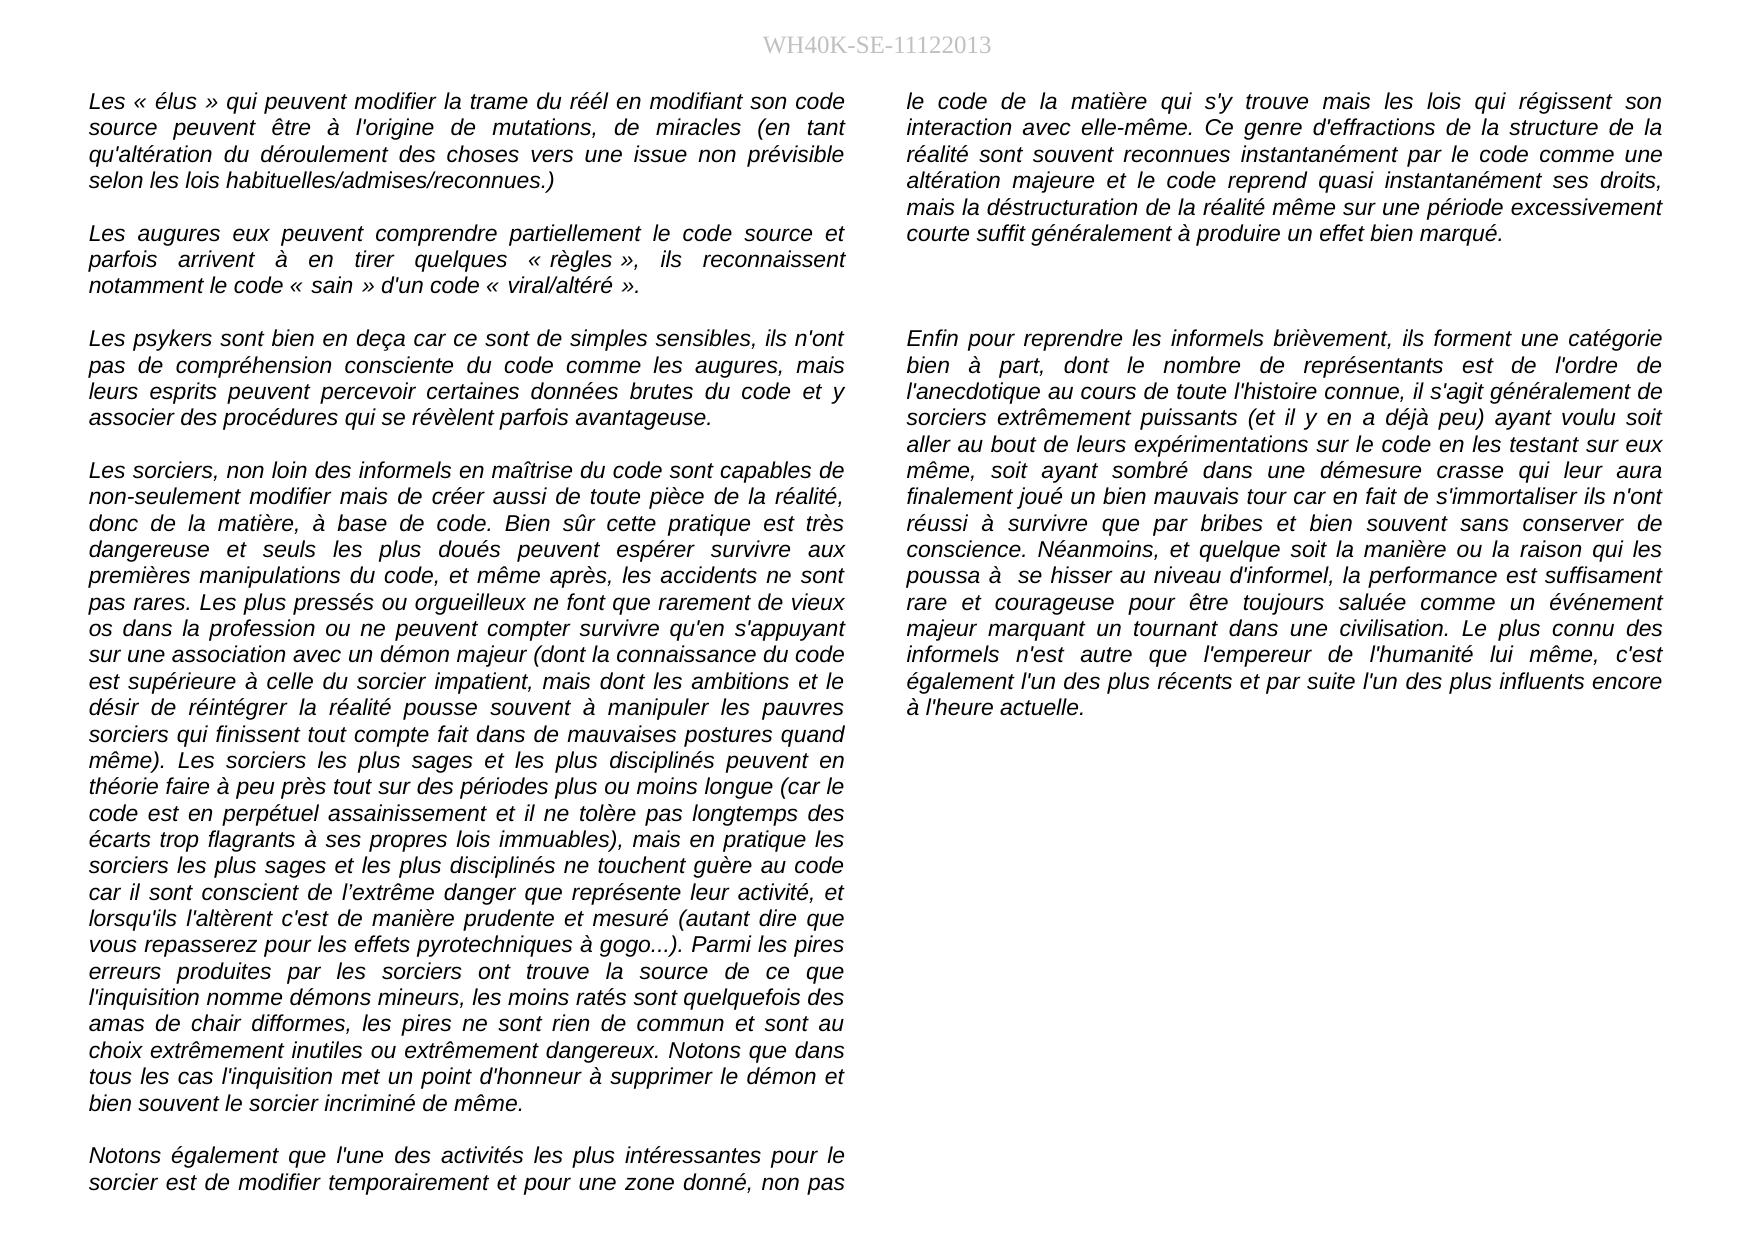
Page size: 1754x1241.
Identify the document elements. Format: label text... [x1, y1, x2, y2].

text Les augures eux peuvent comprendre partiellement le code source et parfois arrivent à en tirer quelques « règles », ils reconnaissent notamment le code « sain » d'un code « viral/altéré ». [88, 205, 847, 299]
text Les « élus » qui peuvent modifier la trame du réél en modifiant son code source peuvent être à l'origine de mutations, de miracles (en tant qu'altération du déroulement des choses vers une issue non prévisible selon les lois habituelles/admises/reconnues.) [88, 88, 847, 193]
text Enfin pour reprendre les informels brièvement, ils forment une catégorie bien à part, dont le nombre de représentants est de l'ordre de l'anecdotique au cours de toute l'histoire connue, il s'agit généralement de sorciers extrêmement puissants (et il y en a déjà peu) ayant voulu soit aller au bout de leurs expérimentations sur le code en les testant sur eux même, soit ayant sombré dans une démesure crasse qui leur aura finalement joué un bien mauvais tour car en fait de s'immortaliser ils n'ont réussi à survivre que par bribes et bien souvent sans conserver de conscience. Néanmoins, et quelque soit la manière ou la raison qui les poussa à se hisser au niveau d'informel, la performance est suffisament rare et courageuse pour être toujours saluée comme un événement majeur marquant un tournant dans une civilisation. Le plus connu des informels n'est autre que l'empereur de l'humanité lui même, c'est également l'un des plus récents et par suite l'un des plus influents encore à l'heure actuelle. [906, 311, 1665, 721]
text le code de la matière qui s'y trouve mais les lois qui régissent son interaction avec elle-même. Ce genre d'effractions de la structure de la réalité sont souvent reconnues instantanément par le code comme une altération majeure et le code reprend quasi instantanément ses droits, mais la déstructuration de la réalité même sur une période excessivement courte suffit généralement à produire un effet bien marqué. [906, 88, 1665, 246]
text Notons également que l'une des activités les plus intéressantes pour le sorcier est de modifier temporairement et pour une zone donné, non pas [88, 1128, 847, 1195]
text Les sorciers, non loin des informels en maîtrise du code sont capables de non-seulement modifier mais de créer aussi de toute pièce de la réalité, donc de la matière, à base de code. Bien sûr cette pratique est très dangereuse et seuls les plus doués peuvent espérer survivre aux premières manipulations du code, et même après, les accidents ne sont pas rares. Les plus pressés ou orgueilleux ne font que rarement de vieux os dans la profession ou ne peuvent compter survivre qu'en s'appuyant sur une association avec un démon majeur (dont la connaissance du code est supérieure à celle du sorcier impatient, mais dont les ambitions et le désir de réintégrer la réalité pousse souvent à manipuler les pauvres sorciers qui finissent tout compte fait dans de mauvaises postures quand même). Les sorciers les plus sages et les plus disciplinés peuvent en théorie faire à peu près tout sur des périodes plus ou moins longue (car le code est en perpétuel assainissement et il ne tolère pas longtemps des écarts trop flagrants à ses propres lois immuables), mais en pratique les sorciers les plus sages et les plus disciplinés ne touchent guère au code car il sont conscient de l’extrême danger que représente leur activité, et lorsqu'ils l'altèrent c'est de manière prudente et mesuré (autant dire que vous repasserez pour les effets pyrotechniques à gogo...). Parmi les pires erreurs produites par les sorciers ont trouve la source de ce que l'inquisition nomme démons mineurs, les moins ratés sont quelquefois des amas de chair difformes, les pires ne sont rien de commun et sont au choix extrêmement inutiles ou extrêmement dangereux. Notons que dans tous les cas l'inquisition met un point d'honneur à supprimer le démon et bien souvent le sorcier incriminé de même. [88, 442, 847, 1116]
text Les psykers sont bien en deça car ce sont de simples sensibles, ils n'ont pas de compréhension consciente du code comme les augures, mais leurs esprits peuvent percevoir certaines données brutes du code et y associer des procédures qui se révèlent parfois avantageuse. [88, 311, 847, 431]
